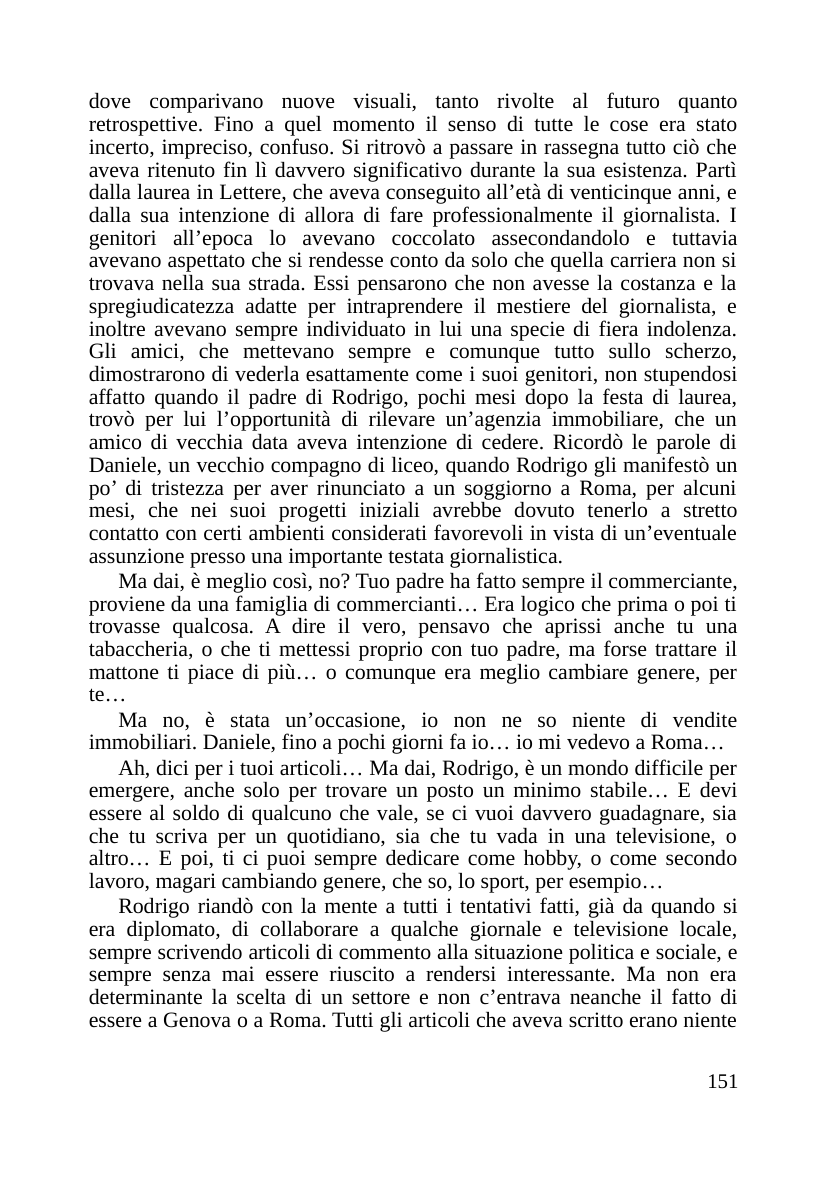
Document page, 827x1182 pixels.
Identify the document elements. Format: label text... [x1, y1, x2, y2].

text Ah, dici per i tuoi articoli… Ma dai, Rodrigo, è un mondo difficile per emergere, anche solo per trovare un posto un minimo stabile… E devi essere al soldo di qualcuno che vale, se ci vuoi davvero guadagnare, sia che tu scriva per un quotidiano, sia che tu vada in una televisione, o altro… E poi, ti ci puoi sempre dedicare come hobby, o come secondo lavoro, magari cambiando genere, che so, lo sport, per esempio… [88, 754, 738, 893]
text Ma dai, è meglio così, no? Tuo padre ha fatto sempre il commerciante, proviene da una famiglia di commercianti… Era logico che prima o poi ti trovasse qualcosa. A dire il vero, pensavo che aprissi anche tu una tabaccheria, o che ti mettessi proprio con tuo padre, ma forse trattare il mattone ti piace di più… o comunque era meglio cambiare genere, per te… [88, 568, 738, 707]
text Rodrigo riandò con la mente a tutti i tentativi fatti, già da quando si era diplomato, di collaborare a qualche giornale e televisione locale, sempre scrivendo articoli di commento alla situazione politica e sociale, e sempre senza mai essere riuscito a rendersi interessante. Ma non era determinante la scelta di un settore e non c’entrava neanche il fatto di essere a Genova o a Roma. Tutti gli articoli che aveva scritto erano niente [88, 893, 738, 1032]
text Ma no, è stata un’occasione, io non ne so niente di vendite immobiliari. Daniele, fino a pochi giorni fa io… io mi vedevo a Roma… [88, 707, 738, 754]
text dove comparivano nuove visuali, tanto rivolte al futuro quanto retrospettive. Fino a quel momento il senso di tutte le cose era stato incerto, impreciso, confuso. Si ritrovò a passare in rassegna tutto ciò che aveva ritenuto fin lì davvero significativo durante la sua esistenza. Partì dalla laurea in Lettere, che aveva conseguito all’età di venticinque anni, e dalla sua intenzione di allora di fare professionalmente il giornalista. I genitori all’epoca lo avevano coccolato assecondandolo e tuttavia avevano aspettato che si rendesse conto da solo che quella carriera non si trovava nella sua strada. Essi pensarono che non avesse la costanza e la spregiudicatezza adatte per intraprendere il mestiere del giornalista, e inoltre avevano sempre individuato in lui una specie di fiera indolenza. Gli amici, che mettevano sempre e comunque tutto sullo scherzo, dimostrarono di vederla esattamente come i suoi genitori, non stupendosi affatto quando il padre di Rodrigo, pochi mesi dopo la festa di laurea, trovò per lui l’opportunità di rilevare un’agenzia immobiliare, che un amico di vecchia data aveva intenzione di cedere. Ricordò le parole di Daniele, un vecchio compagno di liceo, quando Rodrigo gli manifestò un po’ di tristezza per aver rinunciato a un soggiorno a Roma, per alcuni mesi, che nei suoi progetti iniziali avrebbe dovuto tenerlo a stretto contatto con certi ambienti considerati favorevoli in vista di un’eventuale assunzione presso una importante testata giornalistica. [88, 88, 738, 568]
